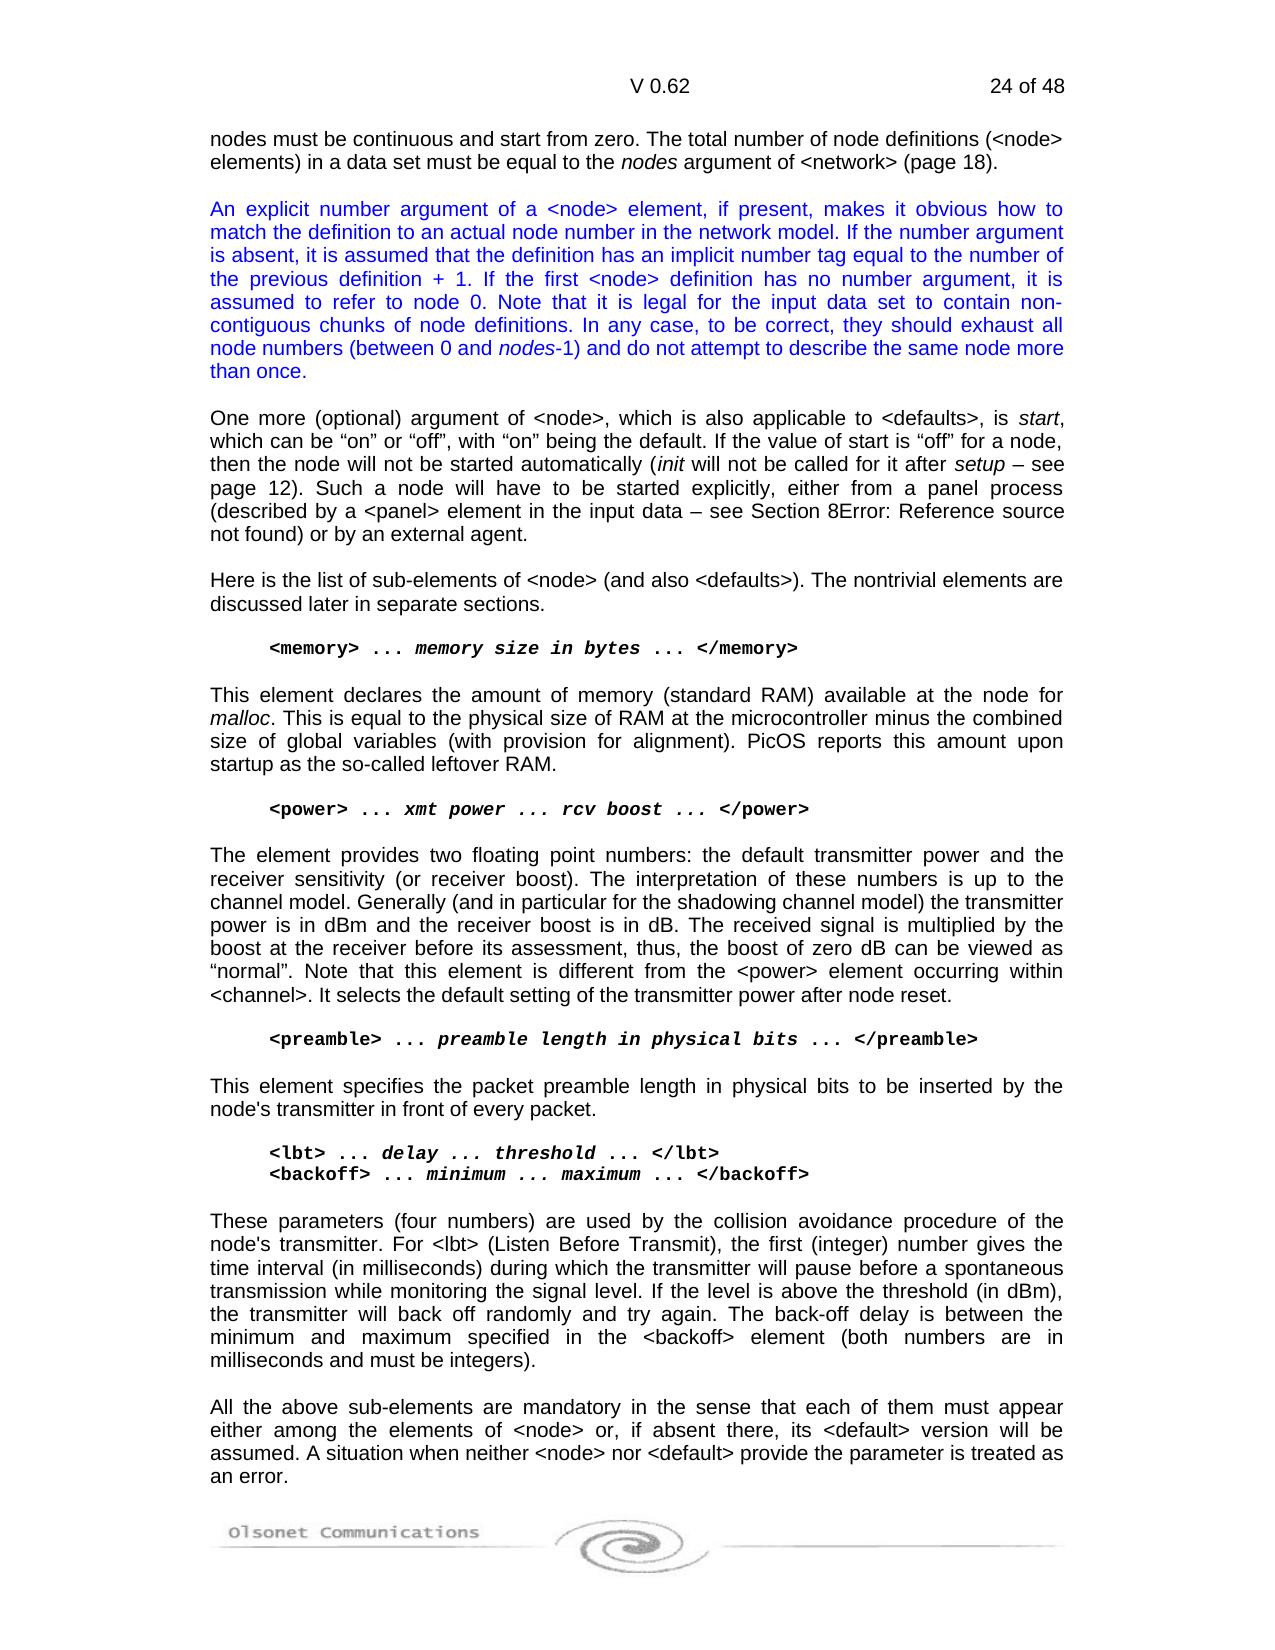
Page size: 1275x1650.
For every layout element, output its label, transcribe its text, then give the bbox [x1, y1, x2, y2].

text These parameters (four numbers) are used by the collision avoidance procedure of the node's transmitter. For <lbt> (Listen Before Transmit), the first (integer) number gives the time interval (in milliseconds) during which the transmitter will pause before a spontaneous transmission while monitoring the signal level. If the level is above the threshold (in dBm), the transmitter will back off randomly and try again. The back-off delay is between the minimum and maximum specified in the <backoff> element (both numbers are in milliseconds and must be integers). [210, 1209, 1065, 1372]
text <backoff> ... minimum ... maximum ... </backoff> [269, 1165, 1065, 1186]
text <power> ... xmt power ... rcv boost ... </power> [269, 799, 1065, 821]
text The element provides two floating point numbers: the default transmitter power and the receiver sensitivity (or receiver boost). The interpretation of these numbers is up to the channel model. Generally (and in particular for the shadowing channel model) the transmitter power is in dBm and the receiver boost is in dB. The received signal is multiplied by the boost at the receiver before its assessment, thus, the boost of zero dB can be viewed as “normal”. Note that this element is different from the <power> element occurring within <channel>. It selects the default setting of the transmitter power after node reset. [210, 844, 1065, 1006]
text All the above sub-elements are mandatory in the sense that each of them must appear either among the elements of <node> or, if absent there, its <default> version will be assumed. A situation when neither <node> nor <default> provide the parameter is treated as an error. [210, 1395, 1065, 1488]
text An explicit number argument of a <node> element, if present, makes it obvious how to match the definition to an actual node number in the network model. If the number argument is absent, it is assumed that the definition has an implicit number tag equal to the number of the previous definition + 1. If the first <node> definition has no number argument, it is assumed to refer to node 0. Note that it is legal for the input data set to contain non-contiguous chunks of node definitions. In any case, to be correct, they should exhaust all node numbers (between 0 and nodes-1) and do not attempt to describe the same node more than once. [210, 197, 1065, 383]
text This element declares the amount of memory (standard RAM) available at the node for malloc. This is equal to the physical size of RAM at the microcontroller minus the combined size of global variables (with provision for alignment). PicOS reports this amount upon startup as the so-called leftover RAM. [210, 683, 1065, 776]
text nodes must be continuous and start from zero. The total number of node definitions (<node> elements) in a data set must be equal to the nodes argument of <network> (page 18). [210, 128, 1065, 174]
text This element specifies the packet preamble length in physical bits to be inserted by the node's transmitter in front of every packet. [210, 1074, 1065, 1121]
text <memory> ... memory size in bytes ... </memory> [269, 639, 1065, 660]
text Here is the list of sub-elements of <node> (and also <defaults>). The nontrivial elements are discussed later in separate sections. [210, 569, 1065, 616]
text One more (optional) argument of <node>, which is also applicable to <defaults>, is start, which can be “on” or “off”, with “on” being the default. If the value of start is “off” for a node, then the node will not be started automatically (init will not be called for it after setup – see page 12). Such a node will have to be started explicitly, either from a panel process (described by a <panel> element in the input data – see Section 8) or by an external agent. [210, 406, 1065, 546]
picture [210, 1504, 1065, 1596]
text <lbt> ... delay ... threshold ... </lbt> [269, 1144, 1065, 1165]
text <preamble> ... preamble length in physical bits ... </preamble> [269, 1030, 1065, 1051]
